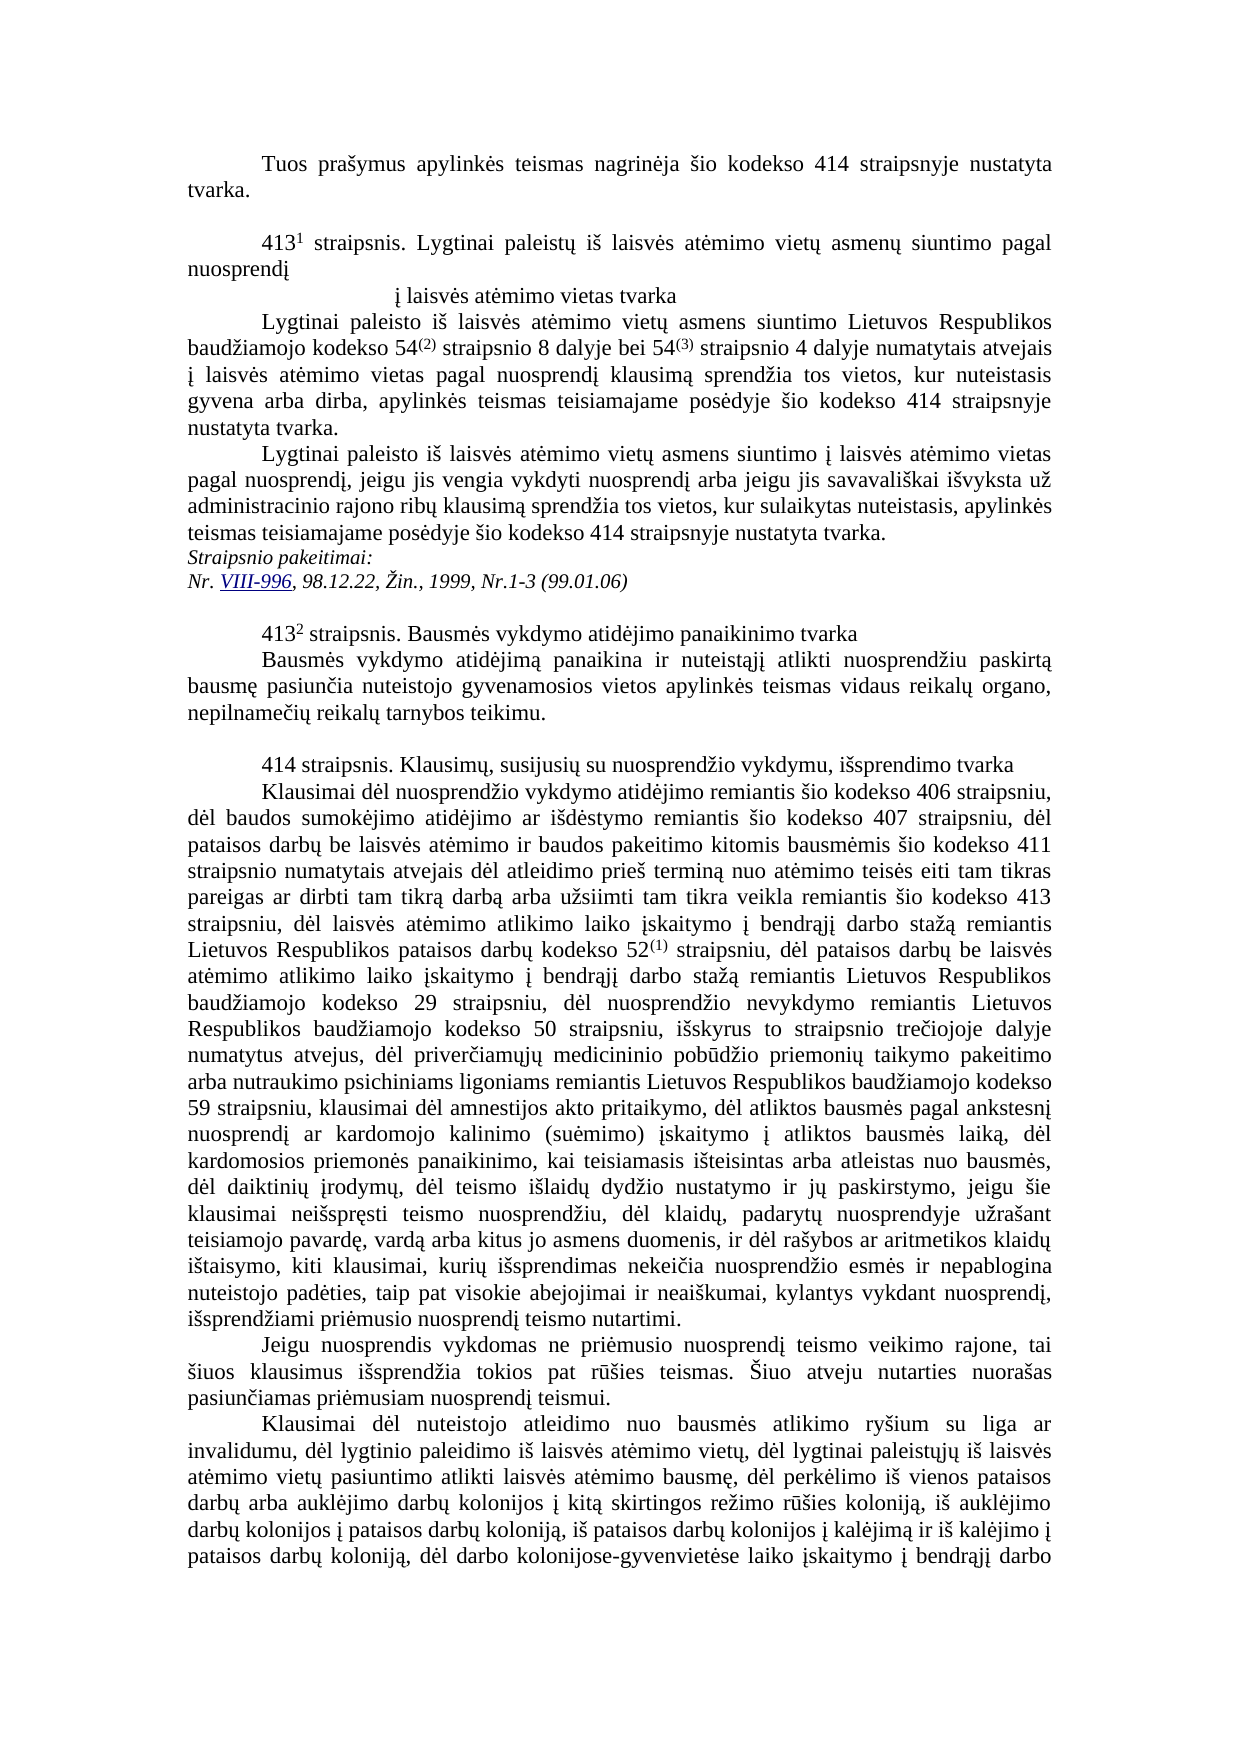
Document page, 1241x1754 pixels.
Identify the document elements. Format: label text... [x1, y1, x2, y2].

text Jeigu nuosprendis vykdomas ne priėmusio nuosprendį teismo veikimo rajone, tai šiuos klausimus išsprendžia tokios pat rūšies teismas. Šiuo atveju nutarties nuorašas pasiunčiamas priėmusiam nuosprendį teismui. [187, 1331, 1053, 1410]
text Nr. VIII-996, 98.12.22, Žin., 1999, Nr.1-3 (99.01.06) [187, 569, 1053, 593]
text Klausimai dėl nuosprendžio vykdymo atidėjimo remiantis šio kodekso 406 straipsniu, dėl baudos sumokėjimo atidėjimo ar išdėstymo remiantis šio kodekso 407 straipsniu, dėl pataisos darbų be laisvės atėmimo ir baudos pakeitimo kitomis bausmėmis šio kodekso 411 straipsnio numatytais atvejais dėl atleidimo prieš terminą nuo atėmimo teisės eiti tam tikras pareigas ar dirbti tam tikrą darbą arba užsiimti tam tikra veikla remiantis šio kodekso 413 straipsniu, dėl laisvės atėmimo atlikimo laiko įskaitymo į bendrąjį darbo stažą remiantis Lietuvos Respublikos pataisos darbų kodekso 52(1) straipsniu, dėl pataisos darbų be laisvės atėmimo atlikimo laiko įskaitymo į bendrąjį darbo stažą remiantis Lietuvos Respublikos baudžiamojo kodekso 29 straipsniu, dėl nuosprendžio nevykdymo remiantis Lietuvos Respublikos baudžiamojo kodekso 50 straipsniu, išskyrus to straipsnio trečiojoje dalyje numatytus atvejus, dėl priverčiamųjų medicininio pobūdžio priemonių taikymo pakeitimo arba nutraukimo psichiniams ligoniams remiantis Lietuvos Respublikos baudžiamojo kodekso 59 straipsniu, klausimai dėl amnestijos akto pritaikymo, dėl atliktos bausmės pagal ankstesnį nuosprendį ar kardomojo kalinimo (suėmimo) įskaitymo į atliktos bausmės laiką, dėl kardomosios priemonės panaikinimo, kai teisiamasis išteisintas arba atleistas nuo bausmės, dėl daiktinių įrodymų, dėl teismo išlaidų dydžio nustatymo ir jų paskirstymo, jeigu šie klausimai neišspręsti teismo nuosprendžiu, dėl klaidų, padarytų nuosprendyje užrašant teisiamojo pavardę, vardą arba kitus jo asmens duomenis, ir dėl rašybos ar aritmetikos klaidų ištaisymo, kiti klausimai, kurių išsprendimas nekeičia nuosprendžio esmės ir nepablogina nuteistojo padėties, taip pat visokie abejojimai ir neaiškumai, kylantys vykdant nuosprendį, išsprendžiami priėmusio nuosprendį teismo nutartimi. [187, 778, 1053, 1331]
text Lygtinai paleisto iš laisvės atėmimo vietų asmens siuntimo į laisvės atėmimo vietas pagal nuosprendį, jeigu jis vengia vykdyti nuosprendį arba jeigu jis savavališkai išvyksta už administracinio rajono ribų klausimą sprendžia tos vietos, kur sulaikytas nuteistasis, apylinkės teismas teisiamajame posėdyje šio kodekso 414 straipsnyje nustatyta tvarka. [187, 440, 1053, 545]
text 4132 straipsnis. Bausmės vykdymo atidėjimo panaikinimo tvarka [187, 620, 1053, 646]
text 4131 straipsnis. Lygtinai paleistų iš laisvės atėmimo vietų asmenų siuntimo pagal nuosprendį [187, 229, 1053, 282]
text Bausmės vykdymo atidėjimą panaikina ir nuteistąjį atlikti nuosprendžiu paskirtą bausmę pasiunčia nuteistojo gyvenamosios vietos apylinkės teismas vidaus reikalų organo, nepilnamečių reikalų tarnybos teikimu. [187, 646, 1053, 725]
text Lygtinai paleisto iš laisvės atėmimo vietų asmens siuntimo Lietuvos Respublikos baudžiamojo kodekso 54(2) straipsnio 8 dalyje bei 54(3) straipsnio 4 dalyje numatytais atvejais į laisvės atėmimo vietas pagal nuosprendį klausimą sprendžia tos vietos, kur nuteistasis gyvena arba dirba, apylinkės teismas teisiamajame posėdyje šio kodekso 414 straipsnyje nustatyta tvarka. [187, 308, 1053, 440]
text į laisvės atėmimo vietas tvarka [187, 282, 1053, 308]
text Klausimai dėl nuteistojo atleidimo nuo bausmės atlikimo ryšium su liga ar invalidumu, dėl lygtinio paleidimo iš laisvės atėmimo vietų, dėl lygtinai paleistųjų iš laisvės atėmimo vietų pasiuntimo atlikti laisvės atėmimo bausmę, dėl perkėlimo iš vienos pataisos darbų arba auklėjimo darbų kolonijos į kitą skirtingos režimo rūšies koloniją, iš auklėjimo darbų kolonijos į pataisos darbų koloniją, iš pataisos darbų kolonijos į kalėjimą ir iš kalėjimo į pataisos darbų koloniją, dėl darbo kolonijose-gyvenvietėse laiko įskaitymo į bendrąjį darbo [187, 1410, 1053, 1568]
text Straipsnio pakeitimai: [187, 545, 1053, 569]
text Tuos prašymus apylinkės teismas nagrinėja šio kodekso 414 straipsnyje nustatyta tvarka. [187, 150, 1053, 203]
text 414 straipsnis. Klausimų, susijusių su nuosprendžio vykdymu, išsprendimo tvarka [187, 752, 1053, 778]
